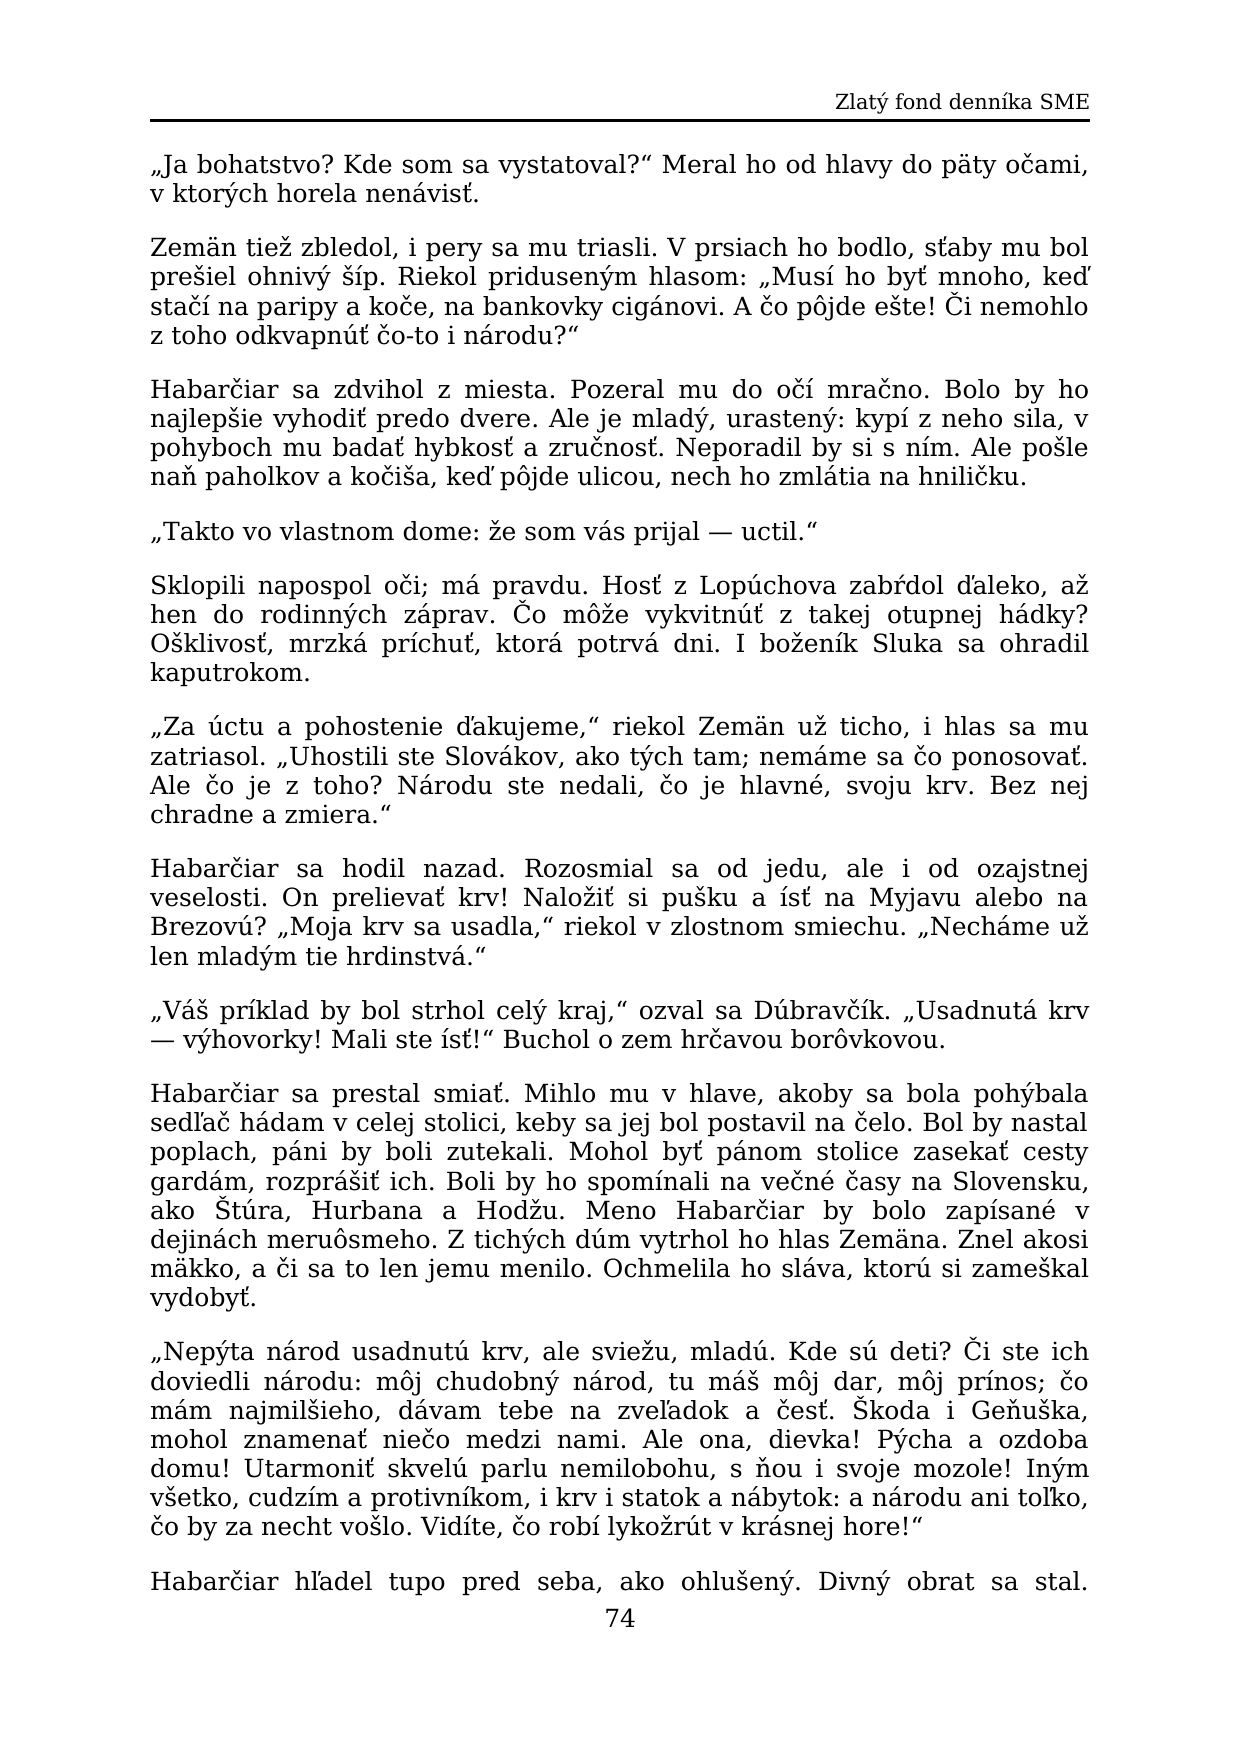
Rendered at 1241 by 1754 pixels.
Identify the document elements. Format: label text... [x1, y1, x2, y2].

text Habarčiar sa hodil nazad. Rozosmial sa od jedu, ale i od ozajstnej veselosti. On prelievať krv! Naložiť si pušku a ísť na Myjavu alebo na Brezovú? „Moja krv sa usadla,“ riekol v zlostnom smiechu. „Necháme už len mladým tie hrdinstvá.“ [150, 854, 1090, 971]
text „Takto vo vlastnom dome: že som vás prijal — uctil.“ [150, 517, 1090, 546]
text Sklopili napospol oči; má pravdu. Hosť z Lopúchova zabŕdol ďaleko, až hen do rodinných záprav. Čo môže vykvitnúť z takej otupnej hádky? Ošklivosť, mrzká príchuť, ktorá potrvá dni. I boženík Sluka sa ohradil kaputrokom. [150, 571, 1090, 687]
text „Za úctu a pohostenie ďakujeme,“ riekol Zemän už ticho, i hlas sa mu zatriasol. „Uhostili ste Slovákov, ako tých tam; nemáme sa čo ponosovať. Ale čo je z toho? Národu ste nedali, čo je hlavné, svoju krv. Bez nej chradne a zmiera.“ [150, 712, 1090, 829]
text Habarčiar hľadel tupo pred seba, ako ohlušený. Divný obrat sa stal. [150, 1567, 1090, 1596]
text „Ja bohatstvo? Kde som sa vystatoval?“ Meral ho od hlavy do päty očami, v ktorých horela nenávisť. [150, 150, 1090, 208]
text Habarčiar sa prestal smiať. Mihlo mu v hlave, akoby sa bola pohýbala sedľač hádam v celej stolici, keby sa jej bol postavil na čelo. Bol by nastal poplach, páni by boli zutekali. Mohol byť pánom stolice zasekať cesty gardám, rozprášiť ich. Boli by ho spomínali na večné časy na Slovensku, ako Štúra, Hurbana a Hodžu. Meno Habarčiar by bolo zapísané v dejinách meruôsmeho. Z tichých dúm vytrhol ho hlas Zemäna. Znel akosi mäkko, a či sa to len jemu menilo. Ochmelila ho sláva, ktorú si zameškal vydobyť. [150, 1079, 1090, 1312]
text „Váš príklad by bol strhol celý kraj,“ ozval sa Dúbravčík. „Usadnutá krv — výhovorky! Mali ste ísť!“ Buchol o zem hrčavou borôvkovou. [150, 996, 1090, 1054]
text Habarčiar sa zdvihol z miesta. Pozeral mu do očí mračno. Bolo by ho najlepšie vyhodiť predo dvere. Ale je mladý, urastený: kypí z neho sila, v pohyboch mu badať hybkosť a zručnosť. Neporadil by si s ním. Ale pošle naň paholkov a kočiša, keď pôjde ulicou, nech ho zmlátia na hniličku. [150, 375, 1090, 492]
text Zemän tiež zbledol, i pery sa mu triasli. V prsiach ho bodlo, sťaby mu bol prešiel ohnivý šíp. Riekol priduseným hlasom: „Musí ho byť mnoho, keď stačí na paripy a koče, na bankovky cigánovi. A čo pôjde ešte! Či nemohlo z toho odkvapnúť čo-to i národu?“ [150, 233, 1090, 350]
text „Nepýta národ usadnutú krv, ale sviežu, mladú. Kde sú deti? Či ste ich doviedli národu: môj chudobný národ, tu máš môj dar, môj prínos; čo mám najmilšieho, dávam tebe na zveľadok a česť. Škoda i Geňuška, mohol znamenať niečo medzi nami. Ale ona, dievka! Pýcha a ozdoba domu! Utarmoniť skvelú parlu nemilobohu, s ňou i svoje mozole! Iným všetko, cudzím a protivníkom, i krv i statok a nábytok: a národu ani toľko, čo by za necht vošlo. Vidíte, čo robí lykožrút v krásnej hore!“ [150, 1337, 1090, 1542]
